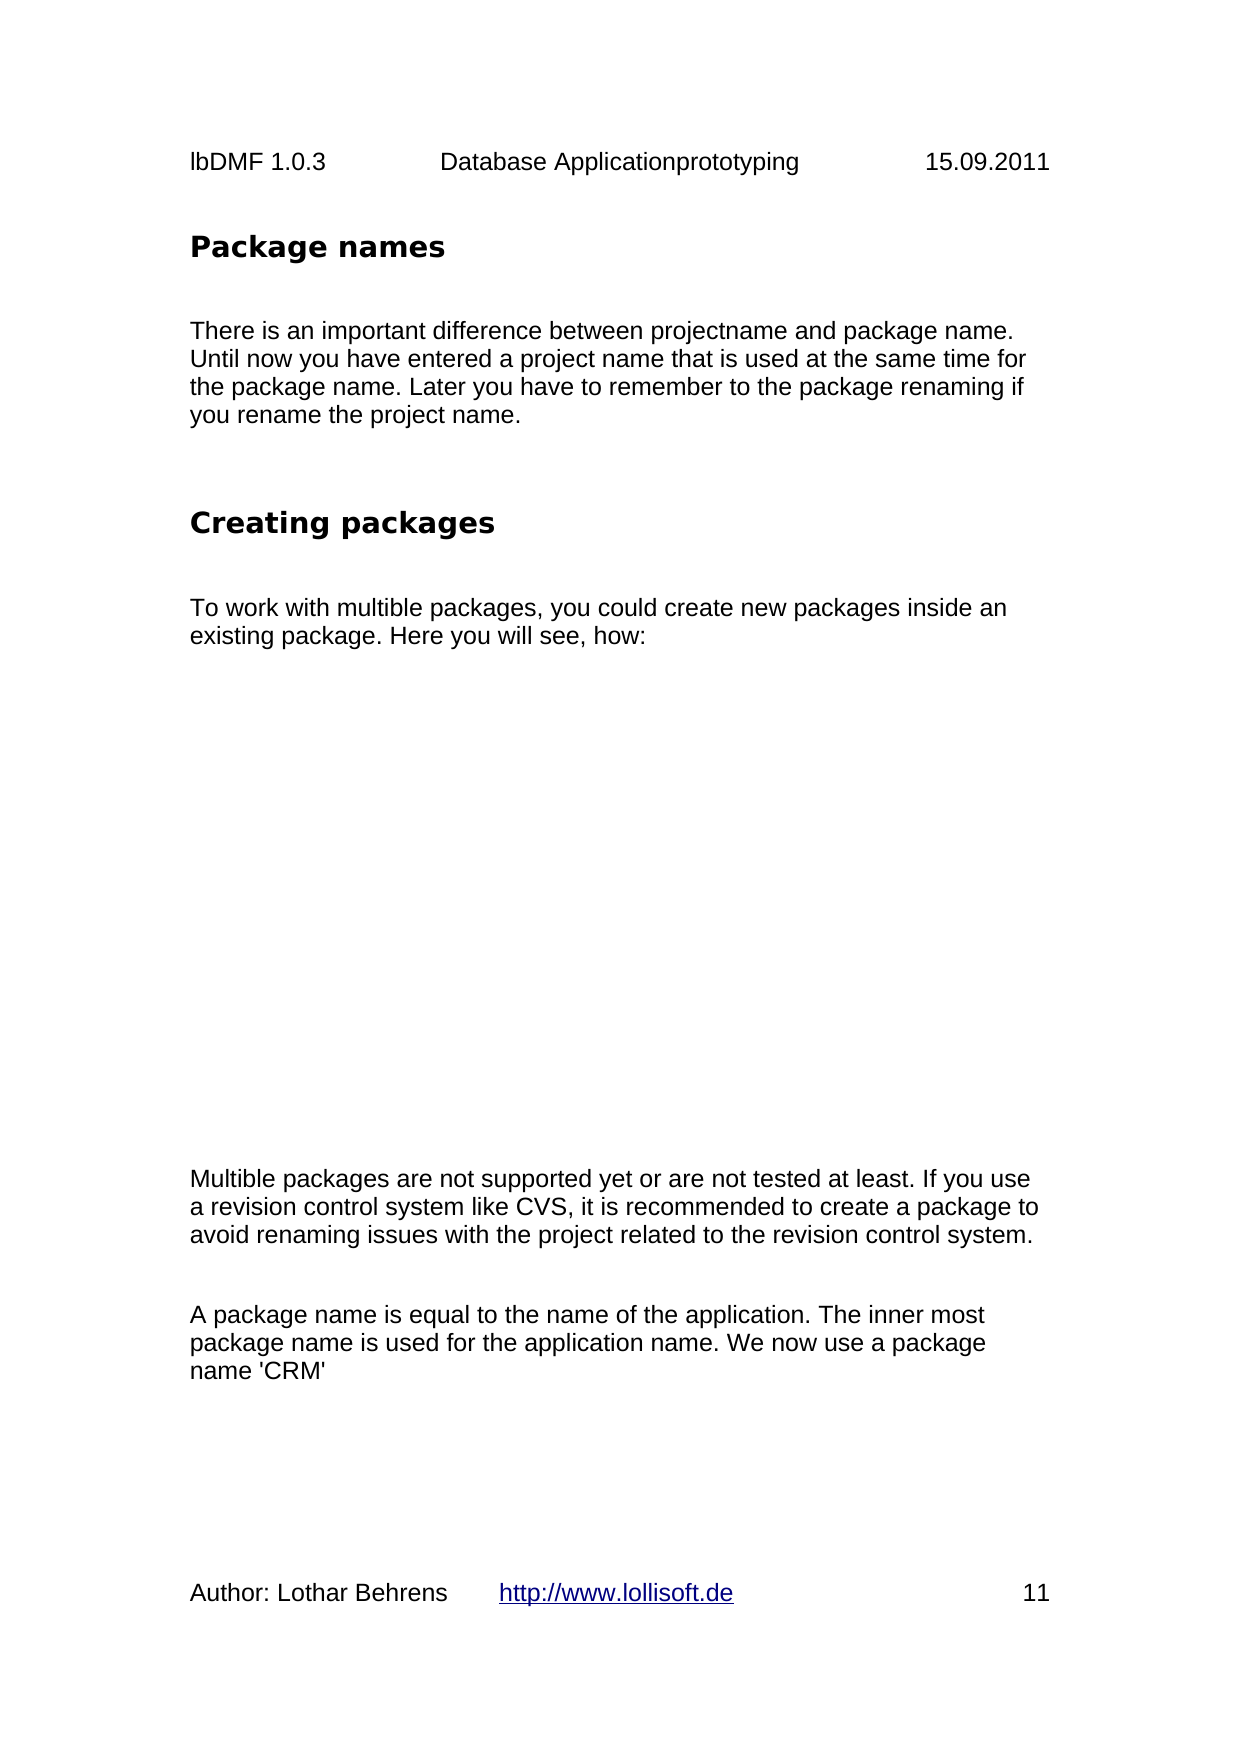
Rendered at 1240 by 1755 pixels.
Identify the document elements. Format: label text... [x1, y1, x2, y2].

text There is an important difference between projectname and package name. Until now you have entered a project name that is used at the same time for the package name. Later you have to remember to the package renaming if you rename the project name. [189, 317, 1050, 429]
text Multible packages are not supported yet or are not tested at least. If you use a revision control system like CVS, it is recommended to create a package to avoid renaming issues with the project related to the revision control system. [189, 1165, 1050, 1248]
subtitle Package names [189, 230, 1050, 264]
text To work with multible packages, you could create new packages inside an existing package. Here you will see, how: [189, 594, 1050, 649]
text A package name is equal to the name of the application. The inner most package name is used for the application name. We now use a package name 'CRM' [189, 1301, 1050, 1385]
subtitle Creating packages [189, 507, 1050, 541]
